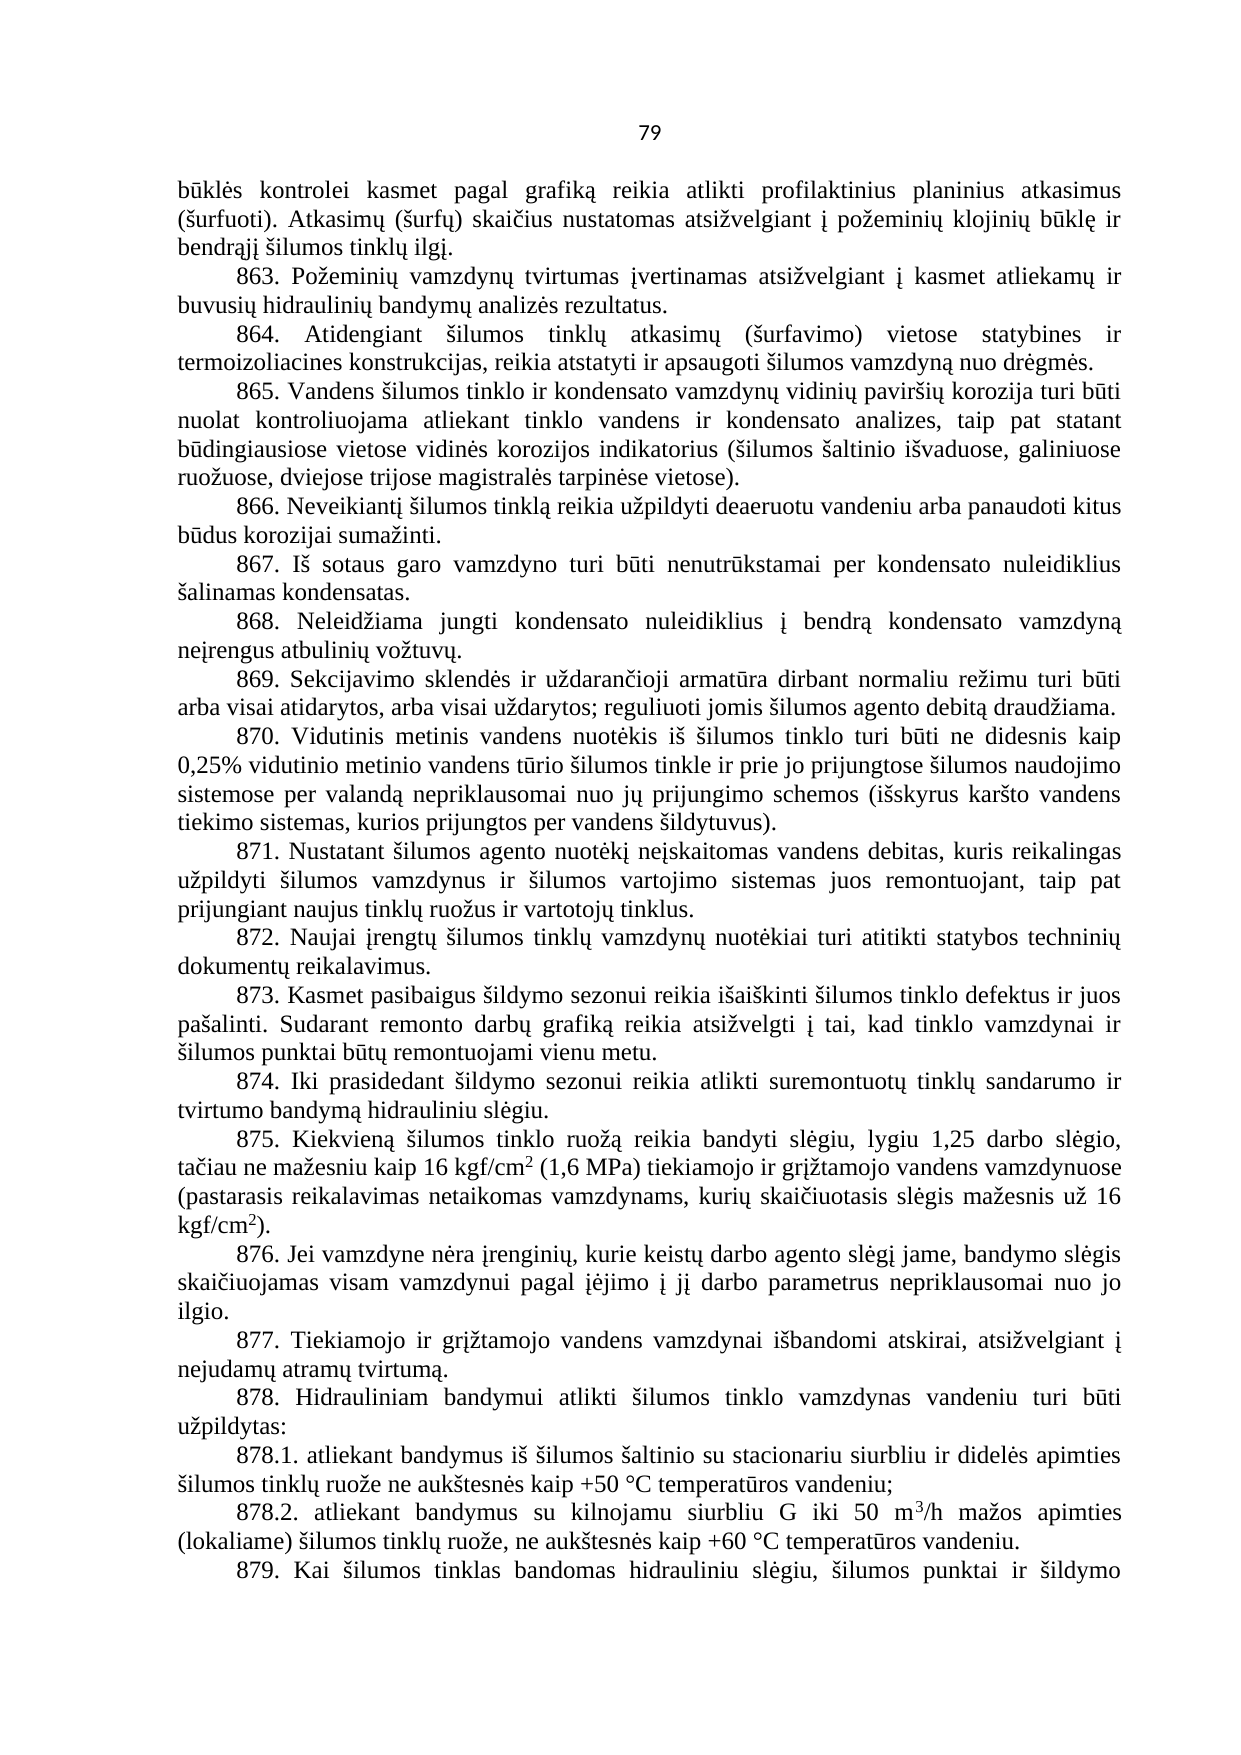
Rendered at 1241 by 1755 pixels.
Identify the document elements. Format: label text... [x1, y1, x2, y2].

text 879. Kai šilumos tinklas bandomas hidrauliniu slėgiu, šilumos punktai ir šildymo [177, 1555, 1122, 1584]
text 876. Jei vamzdyne nėra įrenginių, kurie keistų darbo agento slėgį jame, bandymo slėgis skaičiuojamas visam vamzdynui pagal įėjimo į jį darbo parametrus nepriklausomai nuo jo ilgio. [177, 1239, 1122, 1325]
text 874. Iki prasidedant šildymo sezonui reikia atlikti suremontuotų tinklų sandarumo ir tvirtumo bandymą hidrauliniu slėgiu. [177, 1066, 1122, 1124]
text 865. Vandens šilumos tinklo ir kondensato vamzdynų vidinių paviršių korozija turi būti nuolat kontroliuojama atliekant tinklo vandens ir kondensato analizes, taip pat statant būdingiausiose vietose vidinės korozijos indikatorius (šilumos šaltinio išvaduose, galiniuose ruožuose, dviejose trijose magistralės tarpinėse vietose). [177, 376, 1122, 491]
text 863. Požeminių vamzdynų tvirtumas įvertinamas atsižvelgiant į kasmet atliekamų ir buvusių hidraulinių bandymų analizės rezultatus. [177, 261, 1122, 319]
text 875. Kiekvieną šilumos tinklo ruožą reikia bandyti slėgiu, lygiu 1,25 darbo slėgio, tačiau ne mažesniu kaip 16 kgf/cm2 (1,6 MPa) tiekiamojo ir grįžtamojo vandens vamzdynuose (pastarasis reikalavimas netaikomas vamzdynams, kurių skaičiuotasis slėgis mažesnis už 16 kgf/cm2). [177, 1124, 1122, 1239]
text 873. Kasmet pasibaigus šildymo sezonui reikia išaiškinti šilumos tinklo defektus ir juos pašalinti. Sudarant remonto darbų grafiką reikia atsižvelgti į tai, kad tinklo vamzdynai ir šilumos punktai būtų remontuojami vienu metu. [177, 980, 1122, 1066]
text 878.2. atliekant bandymus su kilnojamu siurbliu G iki 50 m3/h mažos apimties (lokaliame) šilumos tinklų ruože, ne aukštesnės kaip +60 °C temperatūros vandeniu. [177, 1497, 1122, 1555]
text 864. Atidengiant šilumos tinklų atkasimų (šurfavimo) vietose statybines ir termoizoliacines konstrukcijas, reikia atstatyti ir apsaugoti šilumos vamzdyną nuo drėgmės. [177, 319, 1122, 376]
text 867. Iš sotaus garo vamzdyno turi būti nenutrūkstamai per kondensato nuleidiklius šalinamas kondensatas. [177, 549, 1122, 606]
text 877. Tiekiamojo ir grįžtamojo vandens vamzdynai išbandomi atskirai, atsižvelgiant į nejudamų atramų tvirtumą. [177, 1325, 1122, 1382]
text 878.1. atliekant bandymus iš šilumos šaltinio su stacionariu siurbliu ir didelės apimties šilumos tinklų ruože ne aukštesnės kaip +50 °C temperatūros vandeniu; [177, 1440, 1122, 1497]
text 868. Neleidžiama jungti kondensato nuleidiklius į bendrą kondensato vamzdyną neįrengus atbulinių vožtuvų. [177, 606, 1122, 664]
text būklės kontrolei kasmet pagal grafiką reikia atlikti profilaktinius planinius atkasimus (šurfuoti). Atkasimų (šurfų) skaičius nustatomas atsižvelgiant į požeminių klojinių būklę ir bendrąjį šilumos tinklų ilgį. [177, 175, 1122, 261]
text 872. Naujai įrengtų šilumos tinklų vamzdynų nuotėkiai turi atitikti statybos techninių dokumentų reikalavimus. [177, 922, 1122, 980]
text 871. Nustatant šilumos agento nuotėkį neįskaitomas vandens debitas, kuris reikalingas užpildyti šilumos vamzdynus ir šilumos vartojimo sistemas juos remontuojant, taip pat prijungiant naujus tinklų ruožus ir vartotojų tinklus. [177, 836, 1122, 922]
text 870. Vidutinis metinis vandens nuotėkis iš šilumos tinklo turi būti ne didesnis kaip 0,25% vidutinio metinio vandens tūrio šilumos tinkle ir prie jo prijungtose šilumos naudojimo sistemose per valandą nepriklausomai nuo jų prijungimo schemos (išskyrus karšto vandens tiekimo sistemas, kurios prijungtos per vandens šildytuvus). [177, 721, 1122, 836]
text 866. Neveikiantį šilumos tinklą reikia užpildyti deaeruotu vandeniu arba panaudoti kitus būdus korozijai sumažinti. [177, 491, 1122, 549]
text 878. Hidrauliniam bandymui atlikti šilumos tinklo vamzdynas vandeniu turi būti užpildytas: [177, 1382, 1122, 1440]
text 869. Sekcijavimo sklendės ir uždarančioji armatūra dirbant normaliu režimu turi būti arba visai atidarytos, arba visai uždarytos; reguliuoti jomis šilumos agento debitą draudžiama. [177, 664, 1122, 721]
